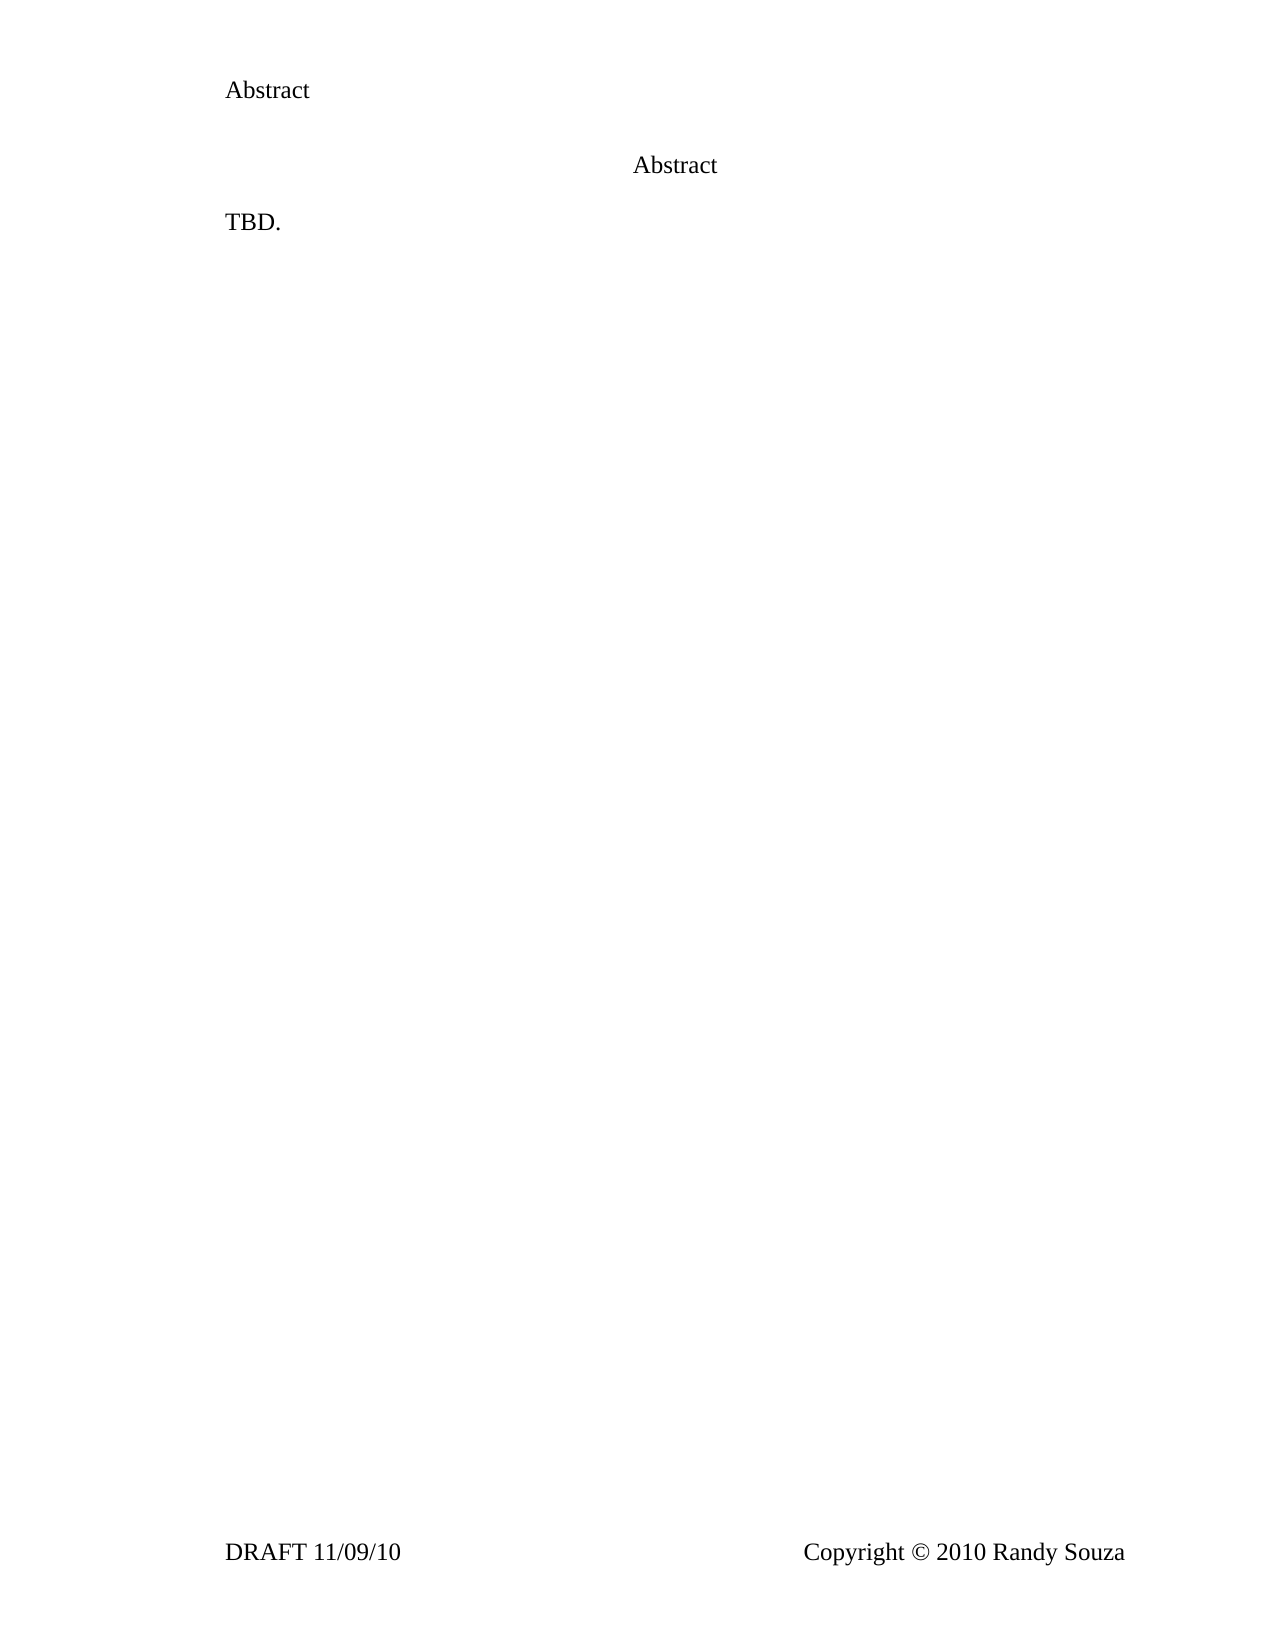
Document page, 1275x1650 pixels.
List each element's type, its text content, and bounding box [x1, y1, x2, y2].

text Abstract [225, 150, 1125, 179]
text TBD. [225, 207, 1125, 236]
